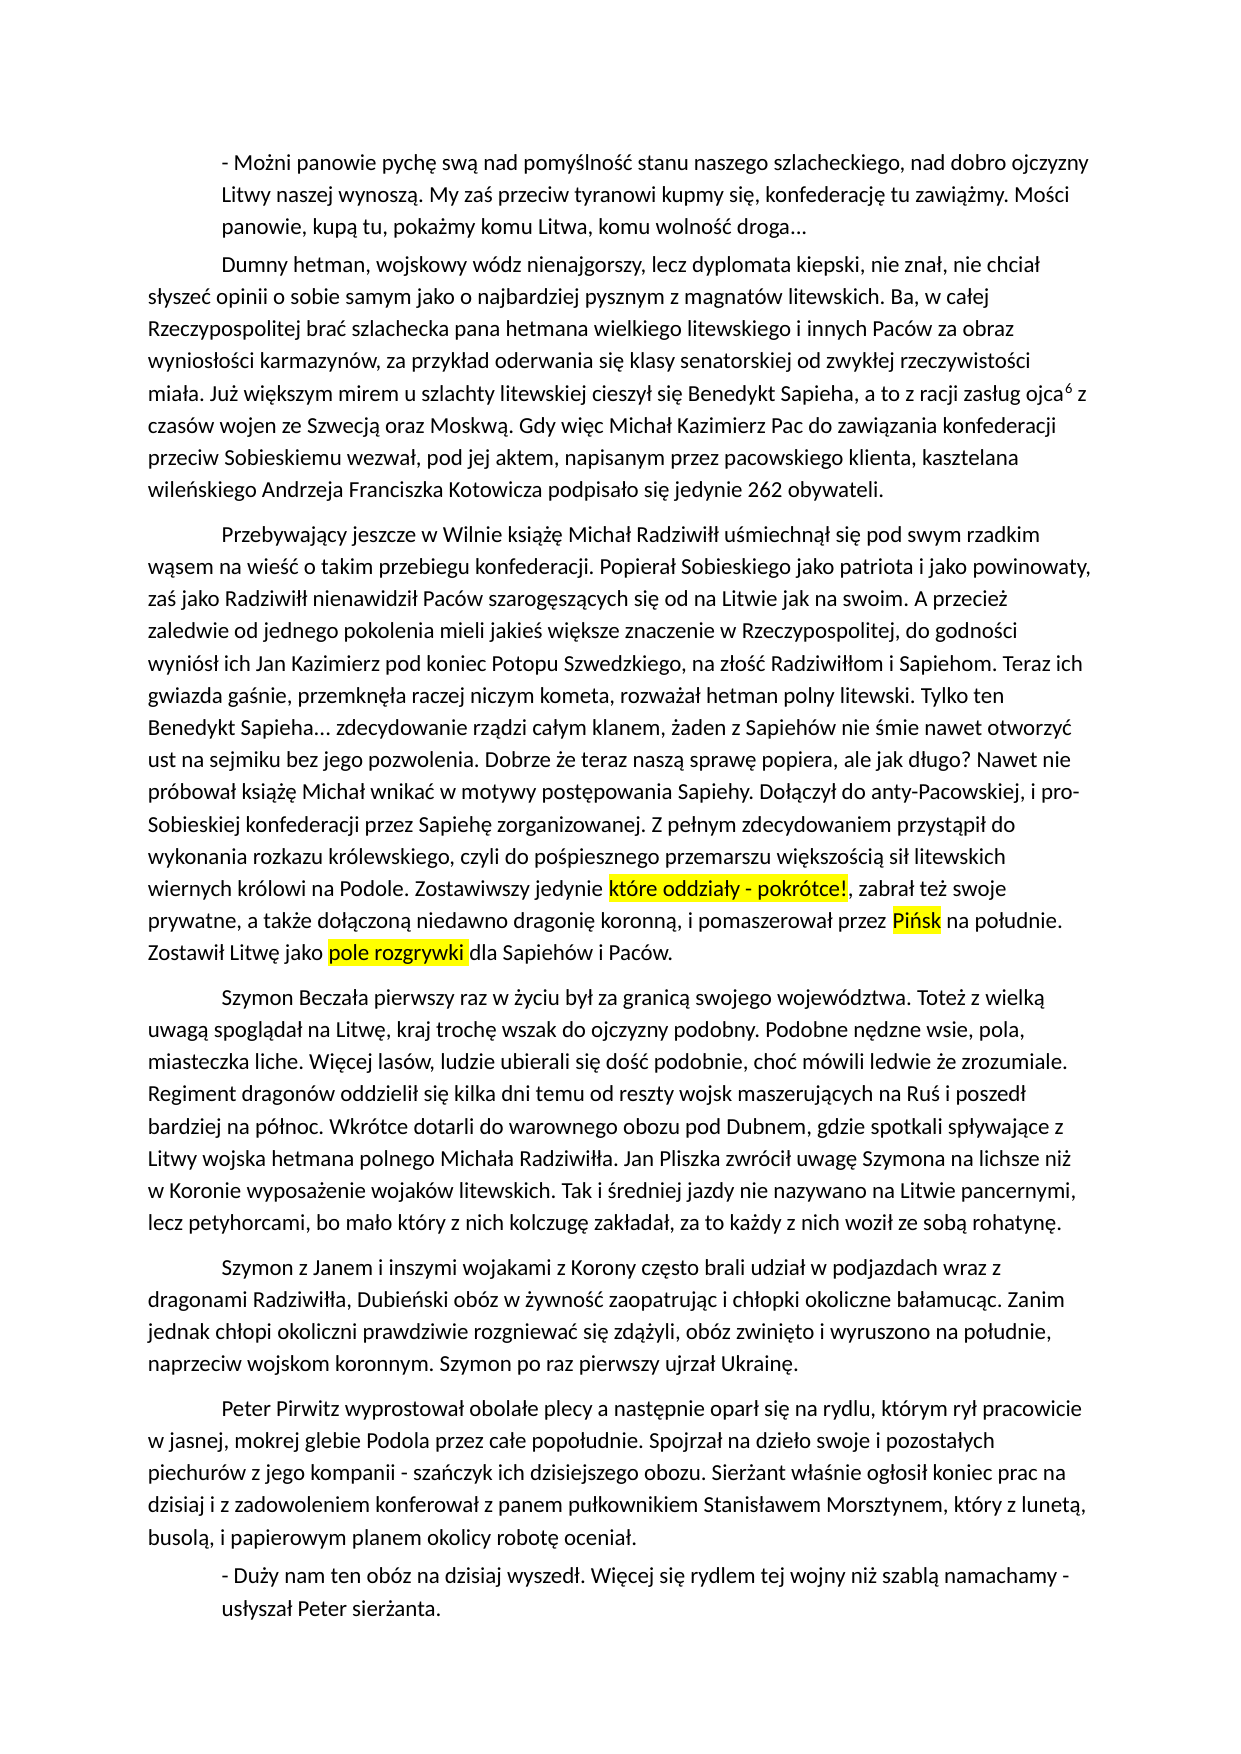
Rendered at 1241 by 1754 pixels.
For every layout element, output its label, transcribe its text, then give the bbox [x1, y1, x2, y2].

text Szymon Beczała pierwszy raz w życiu był za granicą swojego województwa. Toteż z wielką uwagą spoglądał na Litwę, kraj trochę wszak do ojczyzny podobny. Podobne nędzne wsie, pola, miasteczka liche. Więcej lasów, ludzie ubierali się dość podobnie, choć mówili ledwie że zrozumiale. Regiment dragonów oddzielił się kilka dni temu od reszty wojsk maszerujących na Ruś i poszedł bardziej na północ. Wkrótce dotarli do warownego obozu pod Dubnem, gdzie spotkali spływające z Litwy wojska hetmana polnego Michała Radziwiłła. Jan Pliszka zwrócił uwagę Szymona na lichsze niż w Koronie wyposażenie wojaków litewskich. Tak i średniej jazdy nie nazywano na Litwie pancernymi, lecz petyhorcami, bo mało który z nich kolczugę zakładał, za to każdy z nich woził ze sobą rohatynę. [148, 983, 1093, 1236]
text - Możni panowie pychę swą nad pomyślność stanu naszego szlacheckiego, nad dobro ojczyzny Litwy naszej wynoszą. My zaś przeciw tyranowi kupmy się, konfederację tu zawiążmy. Mości panowie, kupą tu, pokażmy komu Litwa, komu wolność droga... [221, 148, 1093, 240]
text Dumny hetman, wojskowy wódz nienajgorszy, lecz dyplomata kiepski, nie znał, nie chciał słyszeć opinii o sobie samym jako o najbardziej pysznym z magnatów litewskich. Ba, w całej Rzeczypospolitej brać szlachecka pana hetmana wielkiego litewskiego i innych Paców za obraz wyniosłości karmazynów, za przykład oderwania się klasy senatorskiej od zwykłej rzeczywistości miała. Już większym mirem u szlachty litewskiej cieszył się Benedykt Sapieha, a to z racji zasług ojca z czasów wojen ze Szwecją oraz Moskwą. Gdy więc Michał Kazimierz Pac do zawiązania konfederacji przeciw Sobieskiemu wezwał, pod jej aktem, napisanym przez pacowskiego klienta, kasztelana wileńskiego Andrzeja Franciszka Kotowicza podpisało się jedynie 262 obywateli. [148, 250, 1093, 503]
text Szymon z Janem i inszymi wojakami z Korony często brali udział w podjazdach wraz z dragonami Radziwiłła, Dubieński obóz w żywność zaopatrując i chłopki okoliczne bałamucąc. Zanim jednak chłopi okoliczni prawdziwie rozgniewać się zdążyli, obóz zwinięto i wyruszono na południe, naprzeciw wojskom koronnym. Szymon po raz pierwszy ujrzał Ukrainę. [148, 1253, 1093, 1377]
text Peter Pirwitz wyprostował obolałe plecy a następnie oparł się na rydlu, którym rył pracowicie w jasnej, mokrej glebie Podola przez całe popołudnie. Spojrzał na dzieło swoje i pozostałych piechurów z jego kompanii - szańczyk ich dzisiejszego obozu. Sierżant właśnie ogłosił koniec prac na dzisiaj i z zadowoleniem konferował z panem pułkownikiem Stanisławem Morsztynem, który z lunetą, busolą, i papierowym planem okolicy robotę oceniał. [148, 1394, 1093, 1551]
text Przebywający jeszcze w Wilnie książę Michał Radziwiłł uśmiechnął się pod swym rzadkim wąsem na wieść o takim przebiegu konfederacji. Popierał Sobieskiego jako patriota i jako powinowaty, zaś jako Radziwiłł nienawidził Paców szarogęszących się od na Litwie jak na swoim. A przecież zaledwie od jednego pokolenia mieli jakieś większe znaczenie w Rzeczypospolitej, do godności wyniósł ich Jan Kazimierz pod koniec Potopu Szwedzkiego, na złość Radziwiłłom i Sapiehom. Teraz ich gwiazda gaśnie, przemknęła raczej niczym kometa, rozważał hetman polny litewski. Tylko ten Benedykt Sapieha... zdecydowanie rządzi całym klanem, żaden z Sapiehów nie śmie nawet otworzyć ust na sejmiku bez jego pozwolenia. Dobrze że teraz naszą sprawę popiera, ale jak długo? Nawet nie próbował książę Michał wnikać w motywy postępowania Sapiehy. Dołączył do anty-Pacowskiej, i pro-Sobieskiej konfederacji przez Sapiehę zorganizowanej. Z pełnym zdecydowaniem przystąpił do wykonania rozkazu królewskiego, czyli do pośpiesznego przemarszu większością sił litewskich wiernych królowi na Podole. Zostawiwszy jedynie które oddziały - pokrótce!, zabrał też swoje prywatne, a także dołączoną niedawno dragonię koronną, i pomaszerował przez Pińsk na południe. Zostawił Litwę jako pole rozgrywki dla Sapiehów i Paców. [148, 520, 1093, 966]
text - Duży nam ten obóz na dzisiaj wyszedł. Więcej się rydlem tej wojny niż szablą namachamy - usłyszał Peter sierżanta. [221, 1561, 1093, 1622]
